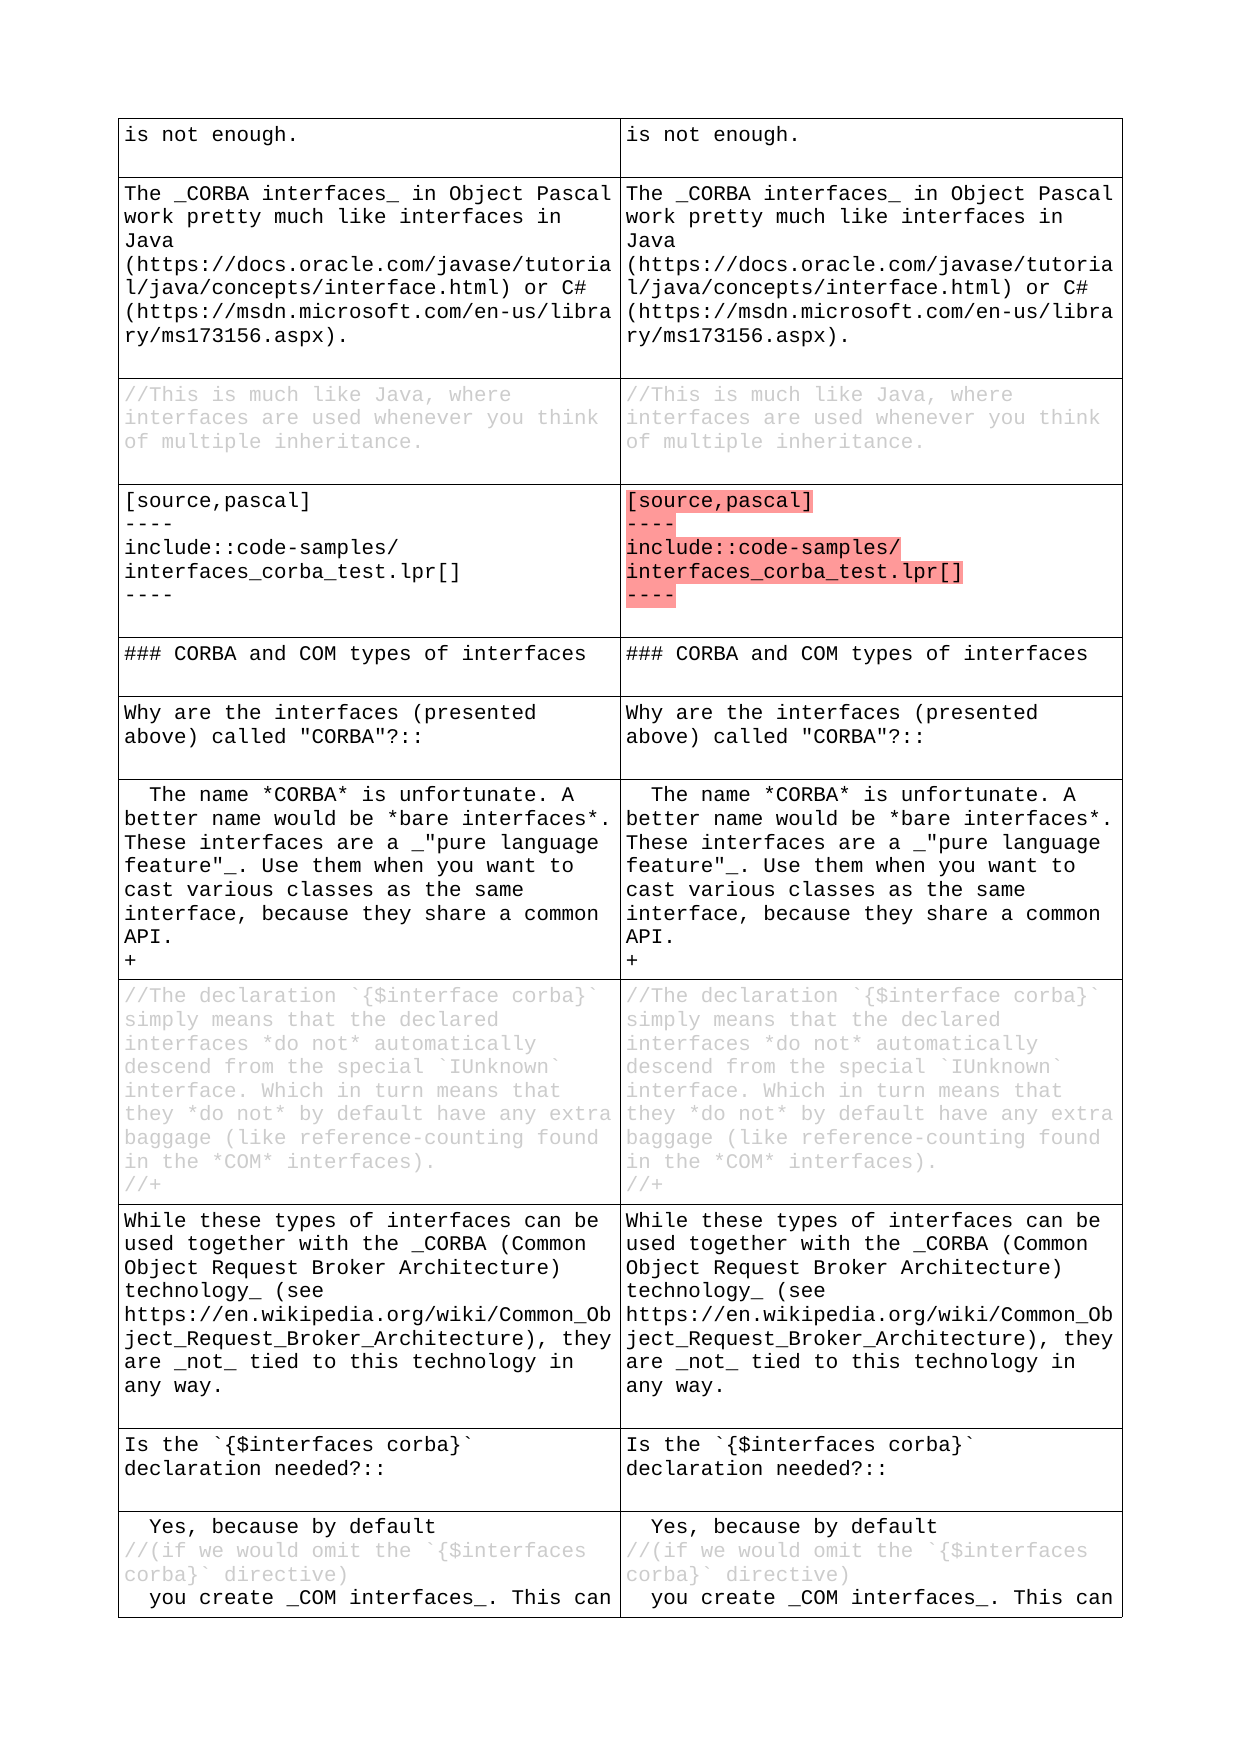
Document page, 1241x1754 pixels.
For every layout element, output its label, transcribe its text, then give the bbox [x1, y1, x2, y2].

table_cell The name *CORBA* is unfortunate. A better name would be *bare interfaces*. These interfaces are a _"pure language feature"_. Use them when you want to cast various classes as the same interface, because they share a common API. + [119, 780, 620, 979]
table_cell ### CORBA and COM types of interfaces [119, 638, 620, 696]
table_cell Why are the interfaces (presented above) called "CORBA"?:: [119, 697, 620, 779]
table_cell is not enough. [621, 119, 1122, 177]
table_cell Yes, because by default //(if we would omit the `{$interfaces corba}` directive) you create _COM interfaces_. This can [119, 1512, 620, 1617]
table_cell //This is much like Java, where interfaces are used whenever you think of multiple inheritance. [621, 379, 1122, 484]
table_cell The _CORBA interfaces_ in Object Pascal work pretty much like interfaces in Java (https://docs.oracle.com/javase/tutorial/java/concepts/interface.html) or C# (https://msdn.microsoft.com/en-us/library/ms173156.aspx). [119, 178, 620, 378]
table_cell [source,pascal] ---- include::code-samples/interfaces_corba_test.lpr[] ---- [621, 485, 1122, 637]
table_cell [source,pascal] ---- include::code-samples/interfaces_corba_test.lpr[] ---- [119, 485, 620, 637]
table_cell //This is much like Java, where interfaces are used whenever you think of multiple inheritance. [119, 379, 620, 484]
table_cell The _CORBA interfaces_ in Object Pascal work pretty much like interfaces in Java (https://docs.oracle.com/javase/tutorial/java/concepts/interface.html) or C# (https://msdn.microsoft.com/en-us/library/ms173156.aspx). [621, 178, 1122, 378]
table_cell While these types of interfaces can be used together with the _CORBA (Common Object Request Broker Architecture) technology_ (see https://en.wikipedia.org/wiki/Common_Object_Request_Broker_Architecture), they are _not_ tied to this technology in any way. [119, 1205, 620, 1428]
table_cell Yes, because by default //(if we would omit the `{$interfaces corba}` directive) you create _COM interfaces_. This can [621, 1512, 1122, 1617]
table_cell Is the `{$interfaces corba}` declaration needed?:: [119, 1429, 620, 1511]
table_cell The name *CORBA* is unfortunate. A better name would be *bare interfaces*. These interfaces are a _"pure language feature"_. Use them when you want to cast various classes as the same interface, because they share a common API. + [621, 780, 1122, 979]
table_cell ### CORBA and COM types of interfaces [621, 638, 1122, 696]
table_cell //The declaration `{$interface corba}` simply means that the declared interfaces *do not* automatically descend from the special `IUnknown` interface. Which in turn means that they *do not* by default have any extra baggage (like reference-counting found in the *COM* interfaces). //+ [119, 980, 620, 1204]
table_cell Why are the interfaces (presented above) called "CORBA"?:: [621, 697, 1122, 779]
table_cell While these types of interfaces can be used together with the _CORBA (Common Object Request Broker Architecture) technology_ (see https://en.wikipedia.org/wiki/Common_Object_Request_Broker_Architecture), they are _not_ tied to this technology in any way. [621, 1205, 1122, 1428]
table_cell is not enough. [119, 119, 620, 177]
table_cell //The declaration `{$interface corba}` simply means that the declared interfaces *do not* automatically descend from the special `IUnknown` interface. Which in turn means that they *do not* by default have any extra baggage (like reference-counting found in the *COM* interfaces). //+ [621, 980, 1122, 1204]
table_cell Is the `{$interfaces corba}` declaration needed?:: [621, 1429, 1122, 1511]
